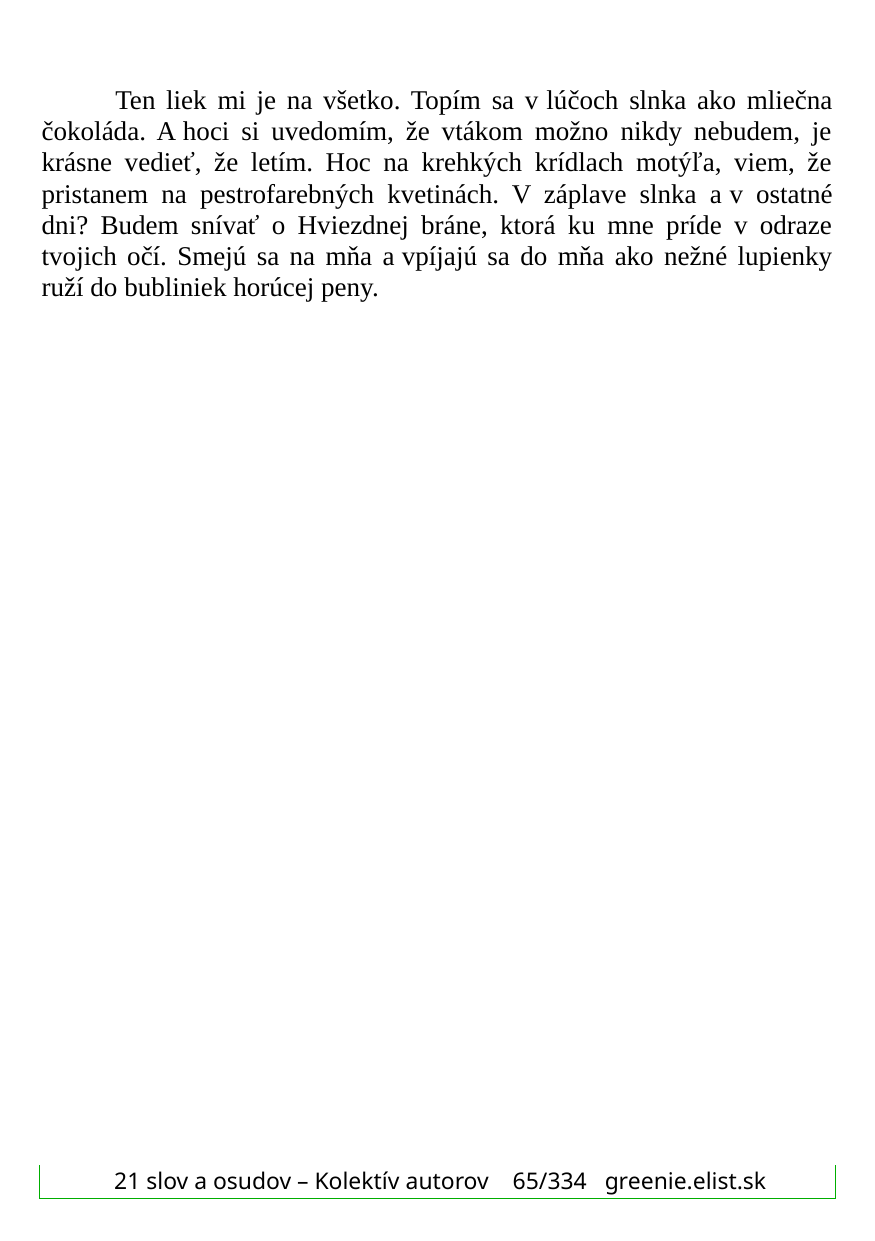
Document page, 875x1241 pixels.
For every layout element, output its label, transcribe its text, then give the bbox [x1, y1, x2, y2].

text Ten liek mi je na všetko. Topím sa v lúčoch slnka ako mliečna čokoláda. A hoci si uvedomím, že vtákom možno nikdy nebudem, je krásne vedieť, že letím. Hoc na krehkých krídlach motýľa, viem, že pristanem na pestrofarebných kvetinách. V záplave slnka a v ostatné dni? Budem snívať o Hviezdnej bráne, ktorá ku mne príde v odraze tvojich očí. Smejú sa na mňa a vpíjajú sa do mňa ako nežné lupienky ruží do bubliniek horúcej peny. [41, 84, 833, 302]
